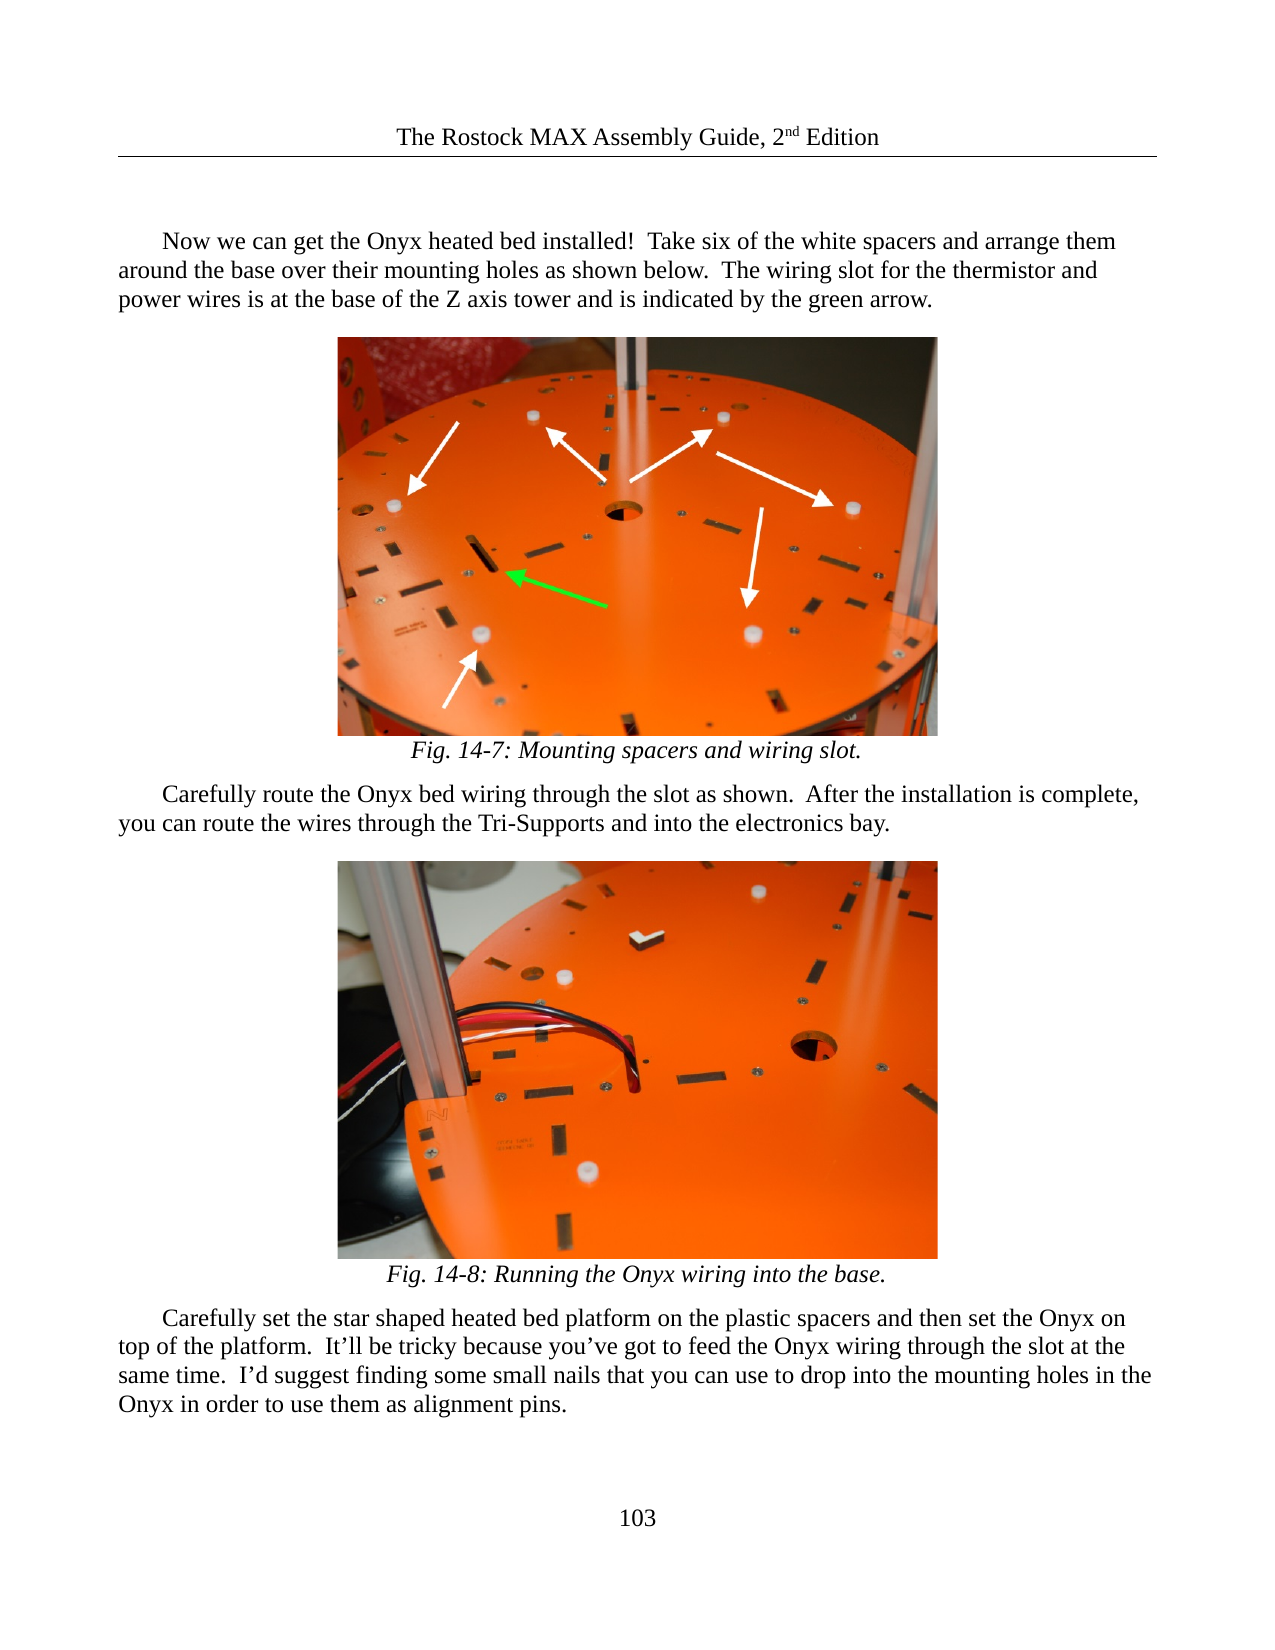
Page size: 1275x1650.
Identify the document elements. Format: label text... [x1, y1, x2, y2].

text Now we can get the Onyx heated bed installed! Take six of the white spacers and arrange them around the base over their mounting holes as shown below. The wiring slot for the thermistor and power wires is at the base of the Z axis tower and is indicated by the green arrow. [118, 226, 1157, 313]
picture [337, 861, 938, 1259]
picture [337, 337, 938, 736]
text Fig. 14-8: Running the Onyx wiring into the base. [337, 1259, 937, 1288]
text Fig. 14-7: Mounting spacers and wiring slot. [337, 736, 937, 764]
text Carefully route the Onyx bed wiring through the slot as shown. After the installation is complete, you can route the wires through the Tri-Supports and into the electronics bay. [118, 779, 1157, 836]
text Carefully set the star shaped heated bed platform on the plastic spacers and then set the Onyx on top of the platform. It’ll be tricky because you’ve got to feed the Onyx wiring through the slot at the same time. I’d suggest finding some small nails that you can use to drop into the mounting holes in the Onyx in order to use them as alignment pins. [118, 1303, 1157, 1418]
